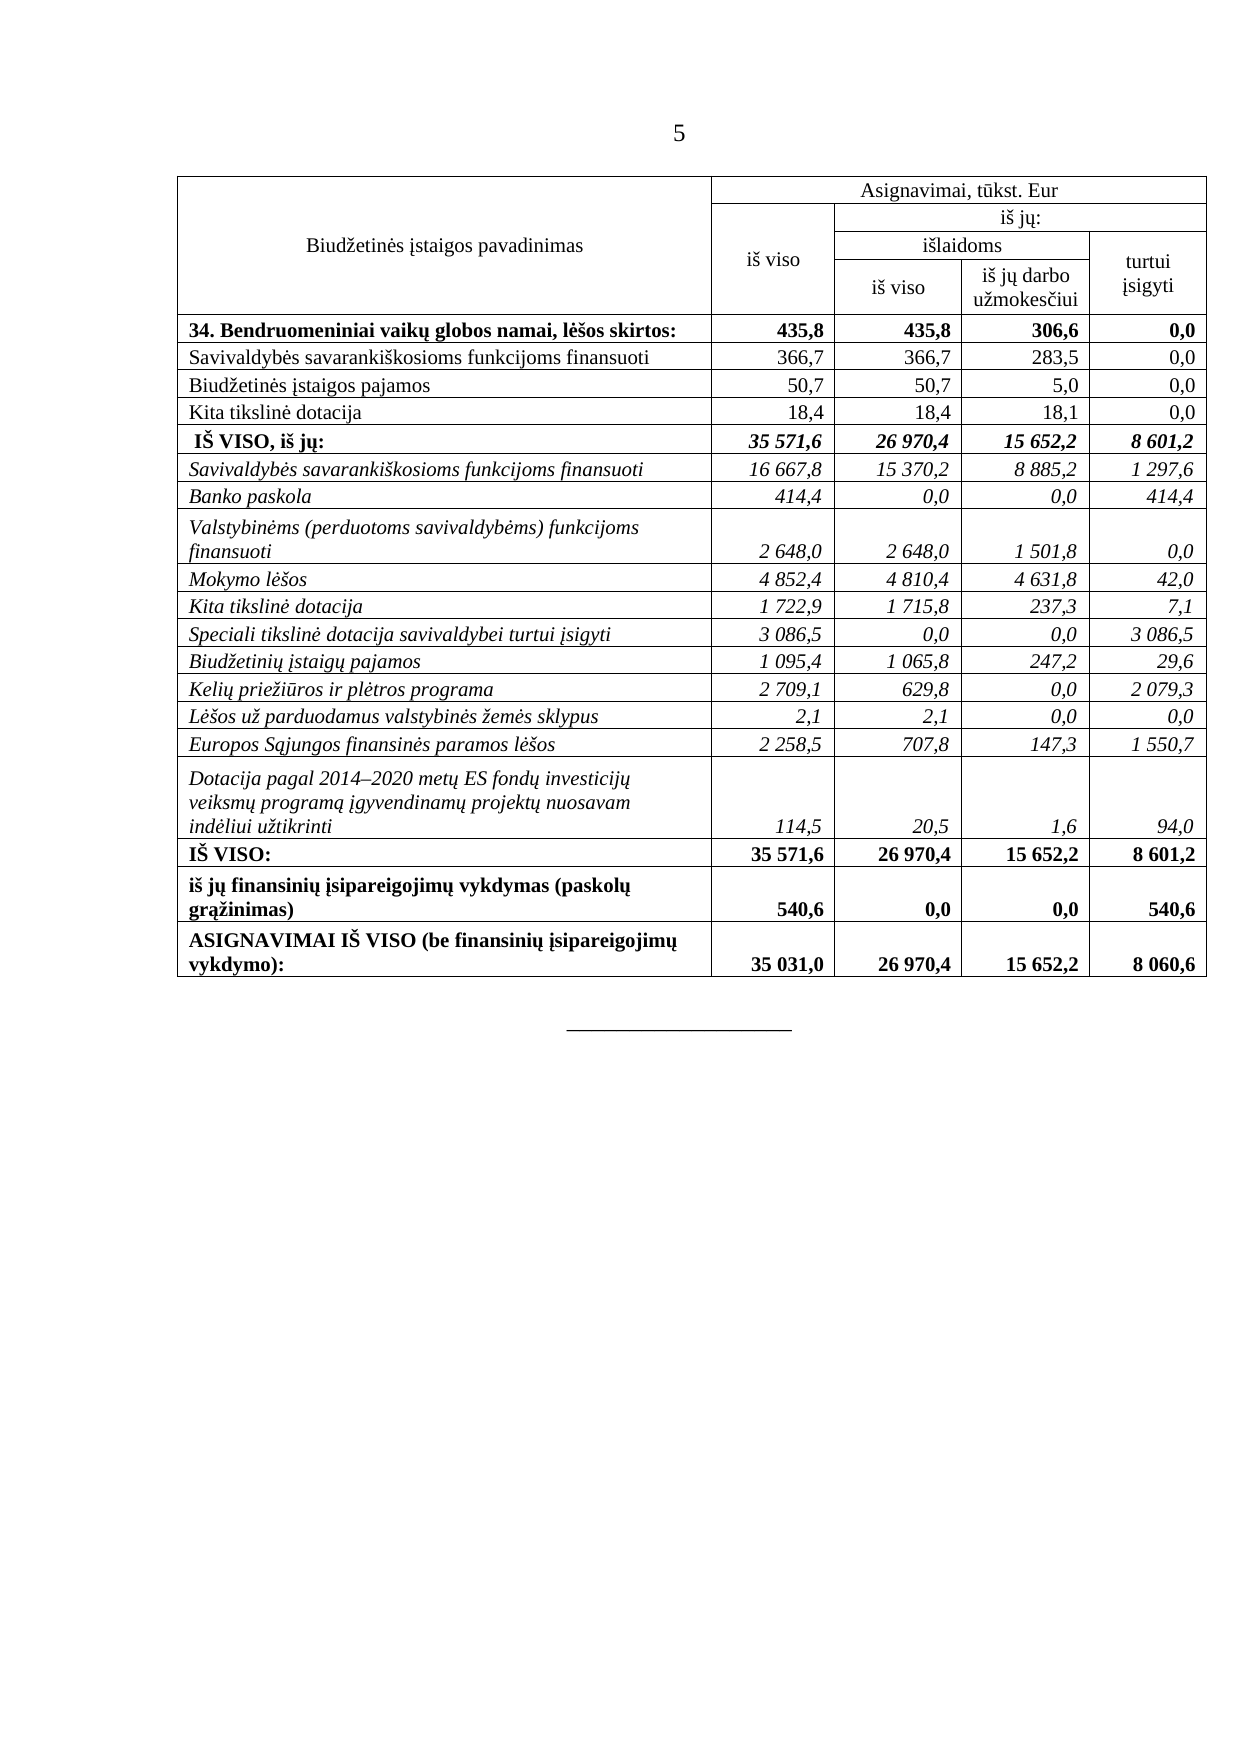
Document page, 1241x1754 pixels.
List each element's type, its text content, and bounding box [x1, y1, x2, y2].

table_cell iš jų finansinių įsipareigojimų vykdymas (paskolų grąžinimas) [178, 867, 711, 921]
table_cell 2 648,0 [835, 509, 961, 563]
table_cell išlaidoms [835, 232, 1089, 259]
table_cell 0,0 [962, 619, 1089, 646]
table_cell Biudžetinių įstaigų pajamos [178, 647, 711, 673]
table_cell Speciali tikslinė dotacija savivaldybei turtui įsigyti [178, 619, 711, 646]
table_cell 26 970,4 [835, 425, 961, 453]
table_cell ASIGNAVIMAI IŠ VISO (be finansinių įsipareigojimų vykdymo): [178, 922, 711, 976]
table_cell 2,1 [712, 702, 834, 728]
table_cell 15 370,2 [835, 454, 961, 481]
table_cell 7,1 [1090, 592, 1206, 618]
table_cell 0,0 [835, 867, 961, 921]
table_cell 35 571,6 [712, 425, 834, 453]
table_cell 1 095,4 [712, 647, 834, 673]
table_cell Dotacija pagal 2014–2020 metų ES fondų investicijų veiksmų programą įgyvendinamų projektų nuosavam indėliui užtikrinti [178, 757, 711, 838]
table_cell 306,6 [962, 315, 1089, 342]
table_cell 0,0 [1090, 315, 1206, 342]
table_cell Kelių priežiūros ir plėtros programa [178, 674, 711, 701]
table_cell Mokymo lėšos [178, 564, 711, 591]
table_cell 18,4 [835, 398, 961, 424]
table_cell Lėšos už parduodamus valstybinės žemės sklypus [178, 702, 711, 728]
table_cell 540,6 [1090, 867, 1206, 921]
table_cell 0,0 [1090, 343, 1206, 369]
table_cell 0,0 [962, 702, 1089, 728]
table_cell 1 722,9 [712, 592, 834, 618]
table_cell 4 810,4 [835, 564, 961, 591]
table_cell 0,0 [962, 674, 1089, 701]
table_cell 34. Bendruomeniniai vaikų globos namai, lėšos skirtos: [178, 315, 711, 342]
table_cell Kita tikslinė dotacija [178, 592, 711, 618]
table_cell 0,0 [1090, 370, 1206, 397]
table_cell 26 970,4 [835, 839, 961, 866]
table_cell Kita tikslinė dotacija [178, 398, 711, 424]
table_cell 8 601,2 [1090, 839, 1206, 866]
table_cell 0,0 [1090, 702, 1206, 728]
table_cell 0,0 [1090, 509, 1206, 563]
table_cell 2 258,5 [712, 729, 834, 756]
table_cell 540,6 [712, 867, 834, 921]
table_cell 283,5 [962, 343, 1089, 369]
table_cell 2 709,1 [712, 674, 834, 701]
table_cell 8 060,6 [1090, 922, 1206, 976]
table_cell 414,4 [712, 482, 834, 508]
table_cell iš jų darbo užmokesčiui [962, 260, 1089, 314]
table_cell 42,0 [1090, 564, 1206, 591]
table_cell 15 652,2 [962, 839, 1089, 866]
table_cell 0,0 [962, 482, 1089, 508]
table_cell 29,6 [1090, 647, 1206, 673]
table_cell 4 631,8 [962, 564, 1089, 591]
table_header Biudžetinės įstaigos pavadinimas [178, 177, 711, 314]
table_cell Savivaldybės savarankiškosioms funkcijoms finansuoti [178, 454, 711, 481]
table_header Asignavimai, tūkst. Eur [712, 177, 1206, 203]
table_cell 0,0 [962, 867, 1089, 921]
table_cell 2,1 [835, 702, 961, 728]
table_cell 8 601,2 [1090, 425, 1206, 453]
table_cell Banko paskola [178, 482, 711, 508]
table_cell 16 667,8 [712, 454, 834, 481]
table_cell 435,8 [835, 315, 961, 342]
table_cell 2 648,0 [712, 509, 834, 563]
table_cell Valstybinėms (perduotoms savivaldybėms) funkcijoms finansuoti [178, 509, 711, 563]
table_cell 35 031,0 [712, 922, 834, 976]
table_cell 8 885,2 [962, 454, 1089, 481]
table_cell Biudžetinės įstaigos pajamos [178, 370, 711, 397]
table_cell 50,7 [712, 370, 834, 397]
table_cell 50,7 [835, 370, 961, 397]
table_cell Savivaldybės savarankiškosioms funkcijoms finansuoti [178, 343, 711, 369]
table_cell 5,0 [962, 370, 1089, 397]
table_cell 26 970,4 [835, 922, 961, 976]
table_cell 1 715,8 [835, 592, 961, 618]
table_cell 435,8 [712, 315, 834, 342]
table_cell iš viso [712, 204, 834, 314]
table_cell 2 079,3 [1090, 674, 1206, 701]
table_cell 94,0 [1090, 757, 1206, 838]
table_cell 237,3 [962, 592, 1089, 618]
table_cell 1,6 [962, 757, 1089, 838]
table_cell 414,4 [1090, 482, 1206, 508]
table_cell iš jų: [835, 204, 1206, 231]
table_cell 15 652,2 [962, 425, 1089, 453]
table_cell 629,8 [835, 674, 961, 701]
table_cell IŠ VISO: [178, 839, 711, 866]
table_cell 3 086,5 [712, 619, 834, 646]
table_cell 707,8 [835, 729, 961, 756]
table_cell 0,0 [835, 619, 961, 646]
table_cell 1 501,8 [962, 509, 1089, 563]
table_cell turtui įsigyti [1090, 232, 1206, 314]
table_cell 20,5 [835, 757, 961, 838]
table_cell 1 297,6 [1090, 454, 1206, 481]
table_cell 366,7 [835, 343, 961, 369]
table_cell 35 571,6 [712, 839, 834, 866]
text __________________ [177, 1005, 1181, 1034]
table_cell IŠ VISO, iš jų: [178, 425, 711, 453]
table_cell 114,5 [712, 757, 834, 838]
table_cell Europos Sąjungos finansinės paramos lėšos [178, 729, 711, 756]
table_cell 18,1 [962, 398, 1089, 424]
table_cell 4 852,4 [712, 564, 834, 591]
table_cell 18,4 [712, 398, 834, 424]
table_cell 0,0 [1090, 398, 1206, 424]
table_cell 366,7 [712, 343, 834, 369]
table_cell 0,0 [835, 482, 961, 508]
table_cell 15 652,2 [962, 922, 1089, 976]
table_cell 247,2 [962, 647, 1089, 673]
table_cell 1 065,8 [835, 647, 961, 673]
table_cell 1 550,7 [1090, 729, 1206, 756]
table_cell iš viso [835, 260, 961, 314]
table_cell 147,3 [962, 729, 1089, 756]
table_cell 3 086,5 [1090, 619, 1206, 646]
